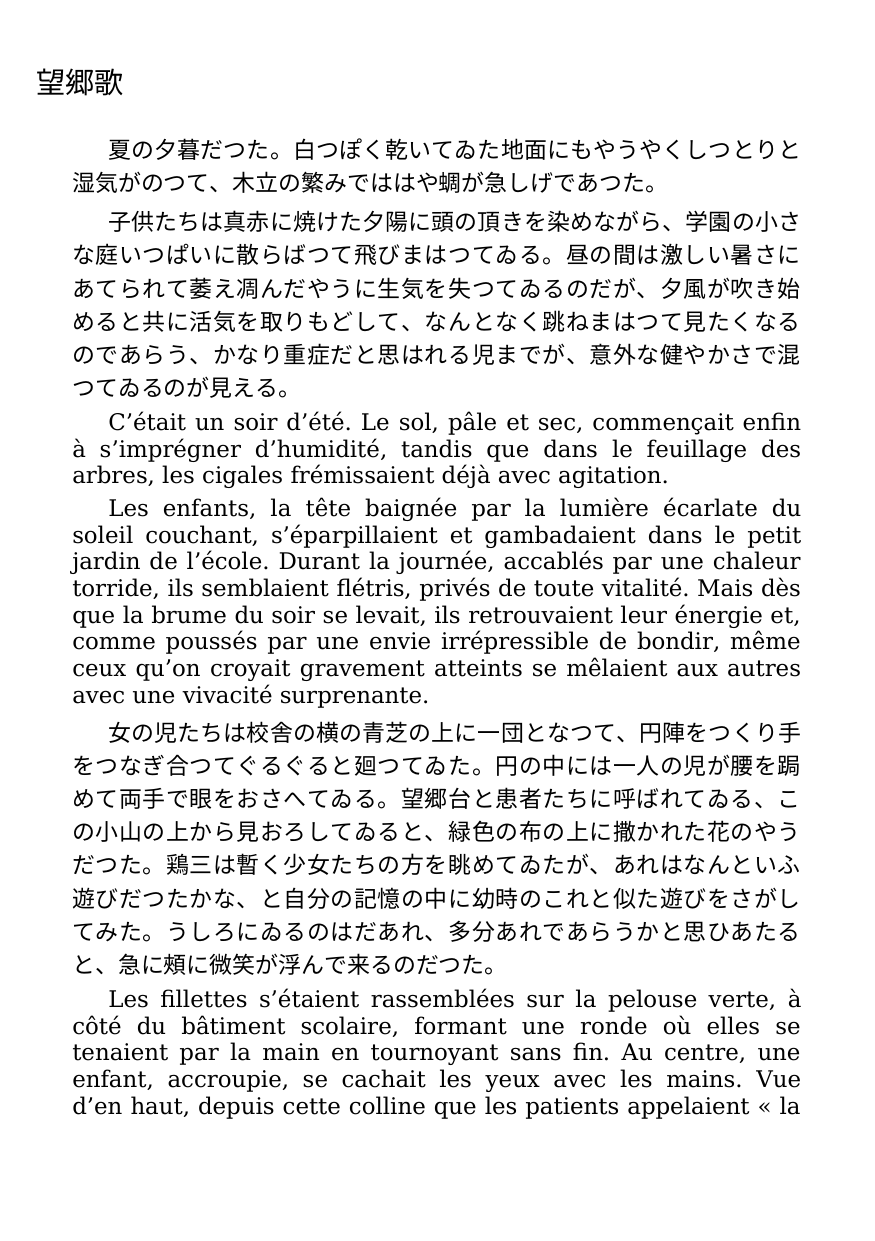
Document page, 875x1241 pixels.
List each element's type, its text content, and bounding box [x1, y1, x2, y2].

text Les fillettes s’étaient rassemblées sur la pelouse verte, à côté du bâtiment scolaire, formant une ronde où elles se tenaient par la main en tournoyant sans fin. Au centre, une enfant, accroupie, se cachait les yeux avec les mains. Vue d’en haut, depuis cette colline que les patients appelaient « la [72, 986, 802, 1119]
text Les enfants, la tête baignée par la lumière écarlate du soleil couchant, s’éparpillaient et gambadaient dans le petit jardin de l’école. Durant la journée, accablés par une chaleur torride, ils semblaient flétris, privés de toute vitalité. Mais dès que la brume du soir se levait, ils retrouvaient leur énergie et, comme poussés par une envie irrépressible de bondir, même ceux qu’on croyait gravement atteints se mêlaient aux autres avec une vivacité surprenante. [72, 495, 802, 708]
text 女の児たちは校舎の横の青芝の上に一団となつて、円陣をつくり手をつなぎ合つてぐるぐると廻つてゐた。円の中には一人の児が腰を跼めて両手で眼をおさへてゐる。望郷台と患者たちに呼ばれてゐる、この小山の上から見おろしてゐると、緑色の布の上に撒かれた花のやうだつた。鶏三は暫く少女たちの方を眺めてゐたが、あれはなんといふ遊びだつたかな、と自分の記憶の中に幼時のこれと似た遊びをさがしてみた。うしろにゐるのはだあれ、多分あれであらうかと思ひあたると、急に頰に微笑が浮んで来るのだつた。 [72, 714, 802, 980]
text 夏の夕暮だつた。白つぽく乾いてゐた地面にもやうやくしつとりと湿気がのつて、木立の繁みでははや蜩が急しげであつた。 [72, 132, 802, 198]
text 子供たちは真赤に焼けた夕陽に頭の頂きを染めながら、学園の小さな庭いつぱいに散らばつて飛びまはつてゐる。昼の間は激しい暑さにあてられて萎え凋んだやうに生気を失つてゐるのだが、夕風が吹き始めると共に活気を取りもどして、なんとなく跳ねまはつて見たくなるのであらう、かなり重症だと思はれる児までが、意外な健やかさで混つてゐるのが見える。 [72, 204, 802, 403]
subtitle 望郷歌 [36, 60, 838, 102]
text C’était un soir d’été. Le sol, pâle et sec, commençait enfin à s’imprégner d’humidité, tandis que dans le feuillage des arbres, les cigales frémissaient déjà avec agitation. [72, 409, 802, 489]
